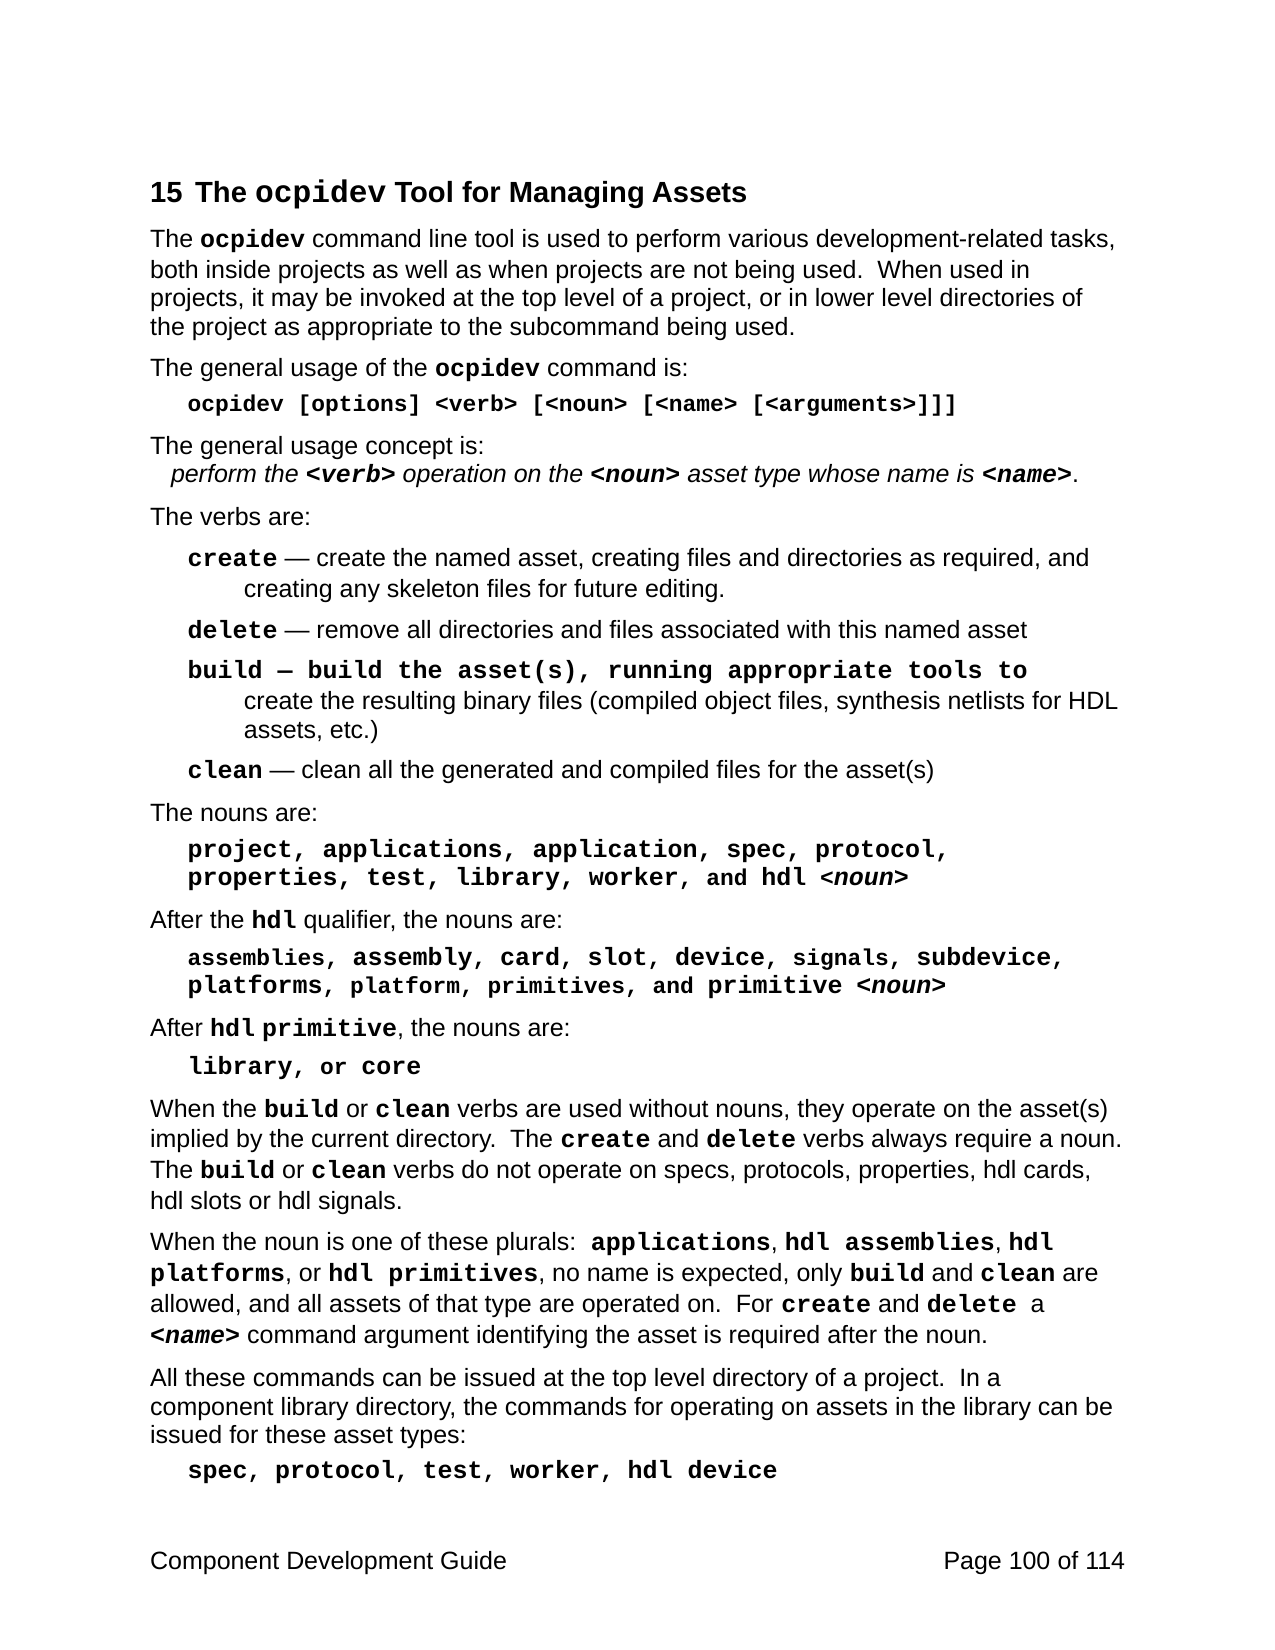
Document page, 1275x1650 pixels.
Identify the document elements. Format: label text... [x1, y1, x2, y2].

text When the build or clean verbs are used without nouns, they operate on the asset(s) implied by the current directory. The create and delete verbs always require a noun. The build or clean verbs do not operate on specs, protocols, properties, hdl cards, hdl slots or hdl signals. [150, 1093, 1125, 1215]
subtitle The ocpidev Tool for Managing Assets [150, 175, 1125, 212]
text ocpidev [options] <verb> [<noun> [<name> [<arguments>]]] [187, 393, 1125, 419]
text clean — clean all the generated and compiled files for the asset(s) [187, 756, 1125, 786]
text The ocpidev command line tool is used to perform various development-related tasks, both inside projects as well as when projects are not being used. When used in projects, it may be invoked at the top level of a project, or in lower level directories of the project as appropriate to the subcommand being used. [150, 224, 1125, 341]
text library, or core [187, 1053, 1125, 1082]
text The general usage of the ocpidev command is: [150, 353, 1125, 384]
text When the noun is one of these plurals: applications, hdl assemblies, hdl platforms, or hdl primitives, no name is expected, only build and clean are allowed, and all assets of that type are operated on. For create and delete a <name> command argument identifying the asset is required after the noun. [150, 1227, 1125, 1351]
text project, applications, application, spec, protocol, properties, test, library, worker, and hdl <noun> [187, 836, 1125, 893]
text delete — remove all directories and files associated with this named asset [187, 615, 1125, 646]
text After the hdl qualifier, the nouns are: [150, 905, 1125, 936]
text After hdl primitive, the nouns are: [150, 1013, 1125, 1044]
text create — create the named asset, creating files and directories as required, and creating any skeleton files for future editing. [187, 543, 1125, 603]
text assemblies, assembly, card, slot, device, signals, subdevice, platforms, platform, primitives, and primitive <noun> [187, 945, 1125, 1001]
text The nouns are: [150, 798, 1125, 827]
text All these commands can be issued at the top level directory of a project. In a component library directory, the commands for operating on assets in the library can be issued for these asset types: [150, 1363, 1125, 1449]
text The verbs are: [150, 502, 1125, 531]
text The general usage concept is: perform the <verb> operation on the <noun> asset type whose name is <name>. [150, 431, 1125, 490]
text build — build the asset(s), running appropriate tools to create the resulting binary files (compiled object files, synthesis netlists for HDL assets, etc.) [187, 658, 1125, 743]
text spec, protocol, test, worker, hdl device [187, 1458, 1125, 1486]
